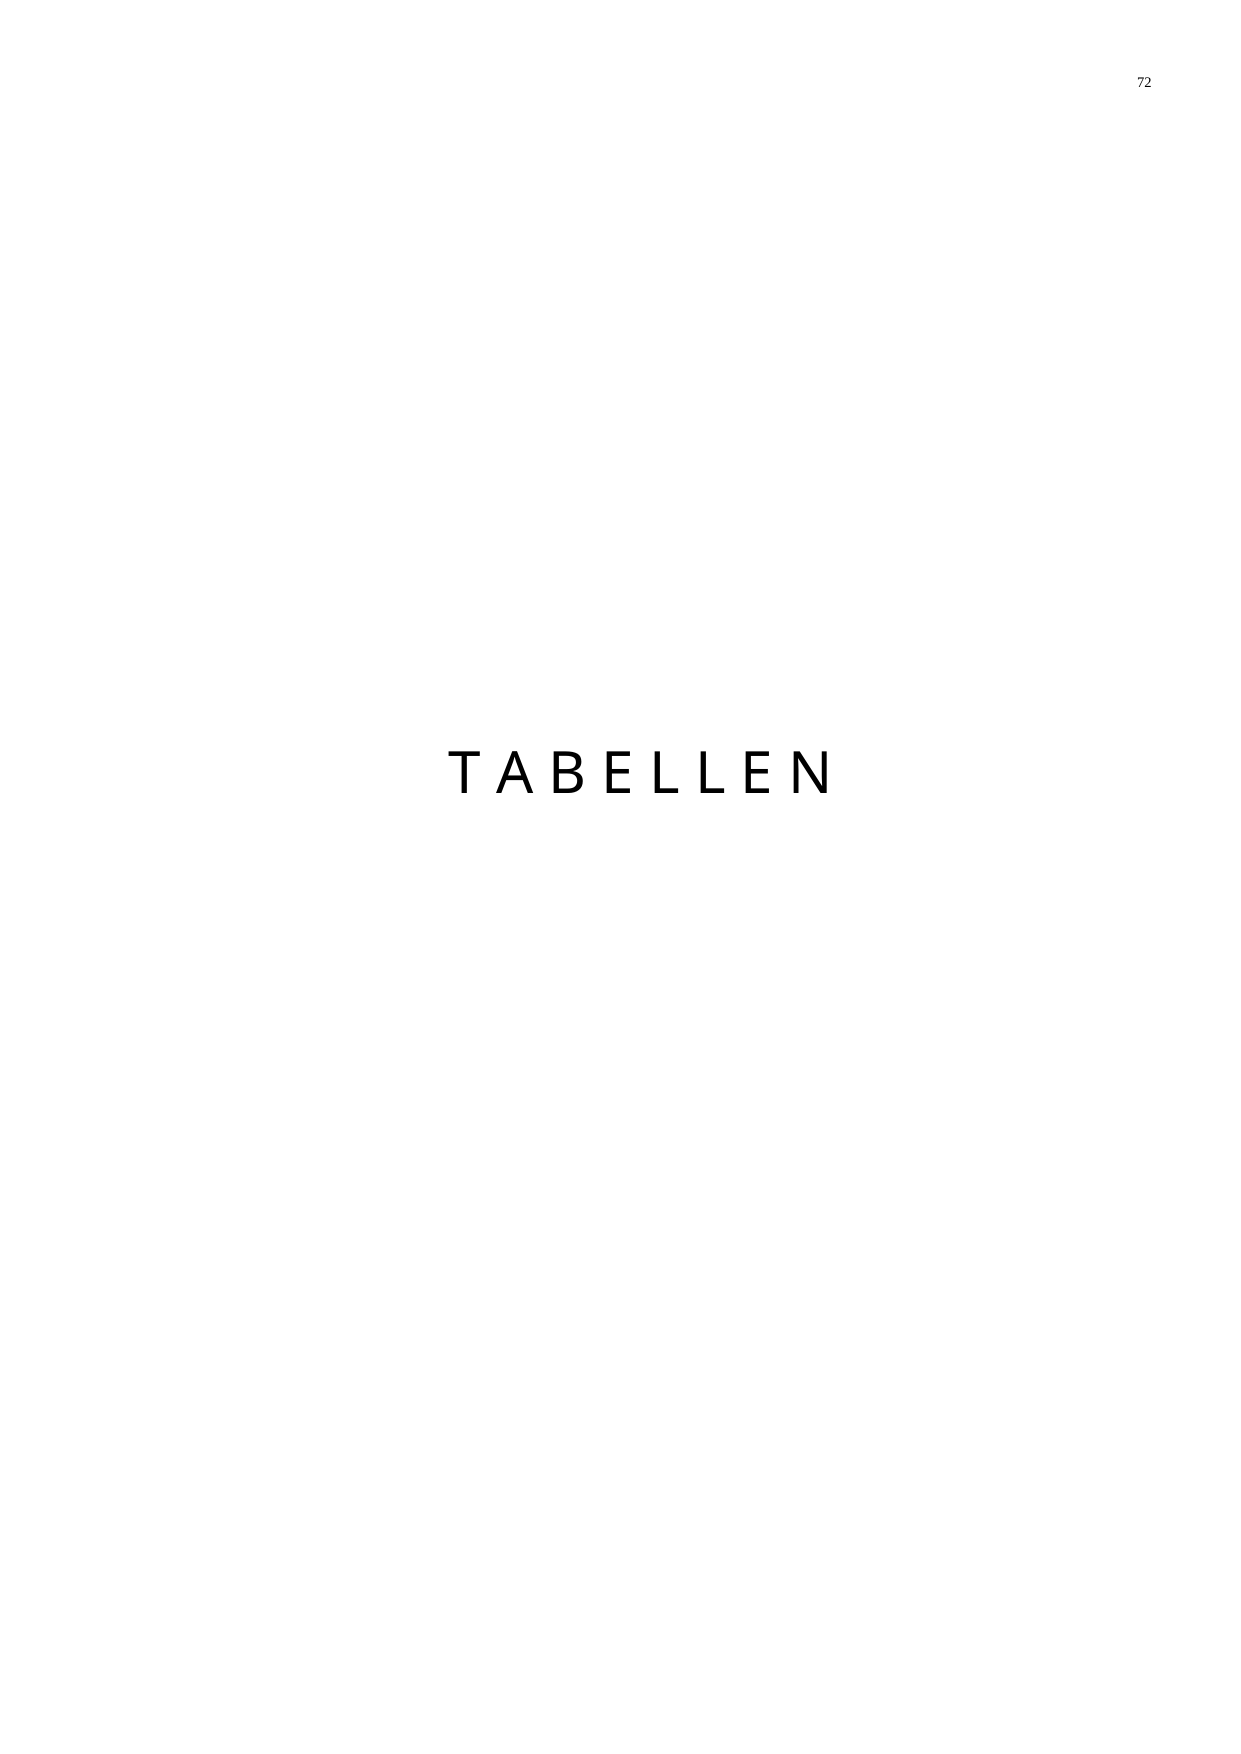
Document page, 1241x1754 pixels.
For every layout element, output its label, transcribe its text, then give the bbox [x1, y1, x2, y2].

subtitle T A B E L L E N [130, 731, 1152, 811]
